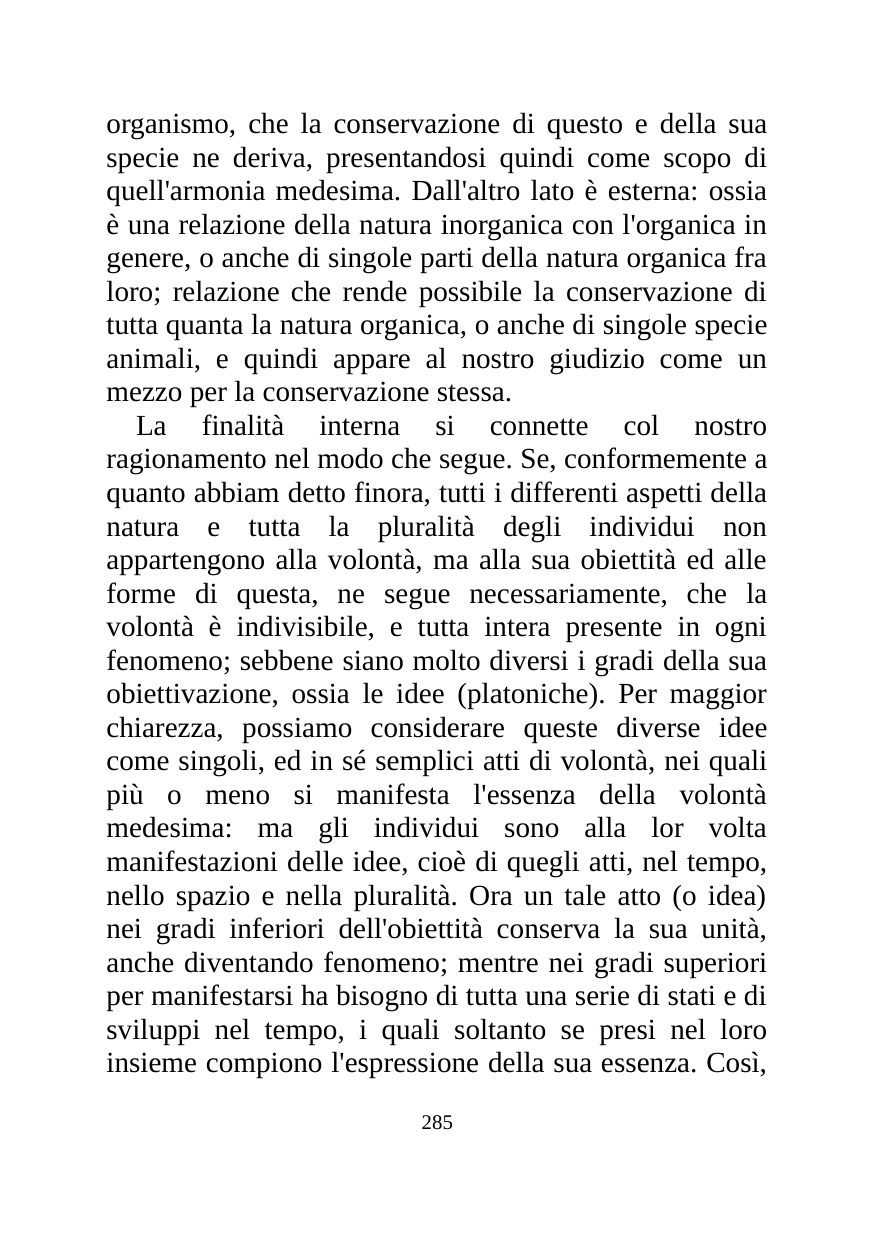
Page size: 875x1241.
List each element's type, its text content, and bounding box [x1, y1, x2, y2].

text La finalità interna si connette col nostro ragionamento nel modo che segue. Se, conformemente a quanto abbiam detto finora, tutti i differenti aspetti della natura e tutta la pluralità degli individui non appartengono alla volontà, ma alla sua obiettità ed alle forme di questa, ne segue necessariamente, che la volontà è indivisibile, e tutta intera presente in ogni fenomeno; sebbene siano molto diversi i gradi della sua obiettivazione, ossia le idee (platoniche). Per maggior chiarezza, possiamo considerare queste diverse idee come singoli, ed in sé semplici atti di volontà, nei quali più o meno si manifesta l'essenza della volontà medesima: ma gli individui sono alla lor volta manifestazioni delle idee, cioè di quegli atti, nel tempo, nello spazio e nella pluralità. Ora un tale atto (o idea) nei gradi inferiori dell'obiettità conserva la sua unità, anche diventando fenomeno; mentre nei gradi superiori per manifestarsi ha bisogno di tutta una serie di stati e di sviluppi nel tempo, i quali soltanto se presi nel loro insieme compiono l'espressione della sua essenza. Così, [106, 408, 768, 1079]
text organismo, che la conservazione di questo e della sua specie ne deriva, presentandosi quindi come scopo di quell'armonia medesima. Dall'altro lato è esterna: ossia è una relazione della natura inorganica con l'organica in genere, o anche di singole parti della natura organica fra loro; relazione che rende possibile la conservazione di tutta quanta la natura organica, o anche di singole specie animali, e quindi appare al nostro giudizio come un mezzo per la conservazione stessa. [106, 106, 768, 408]
